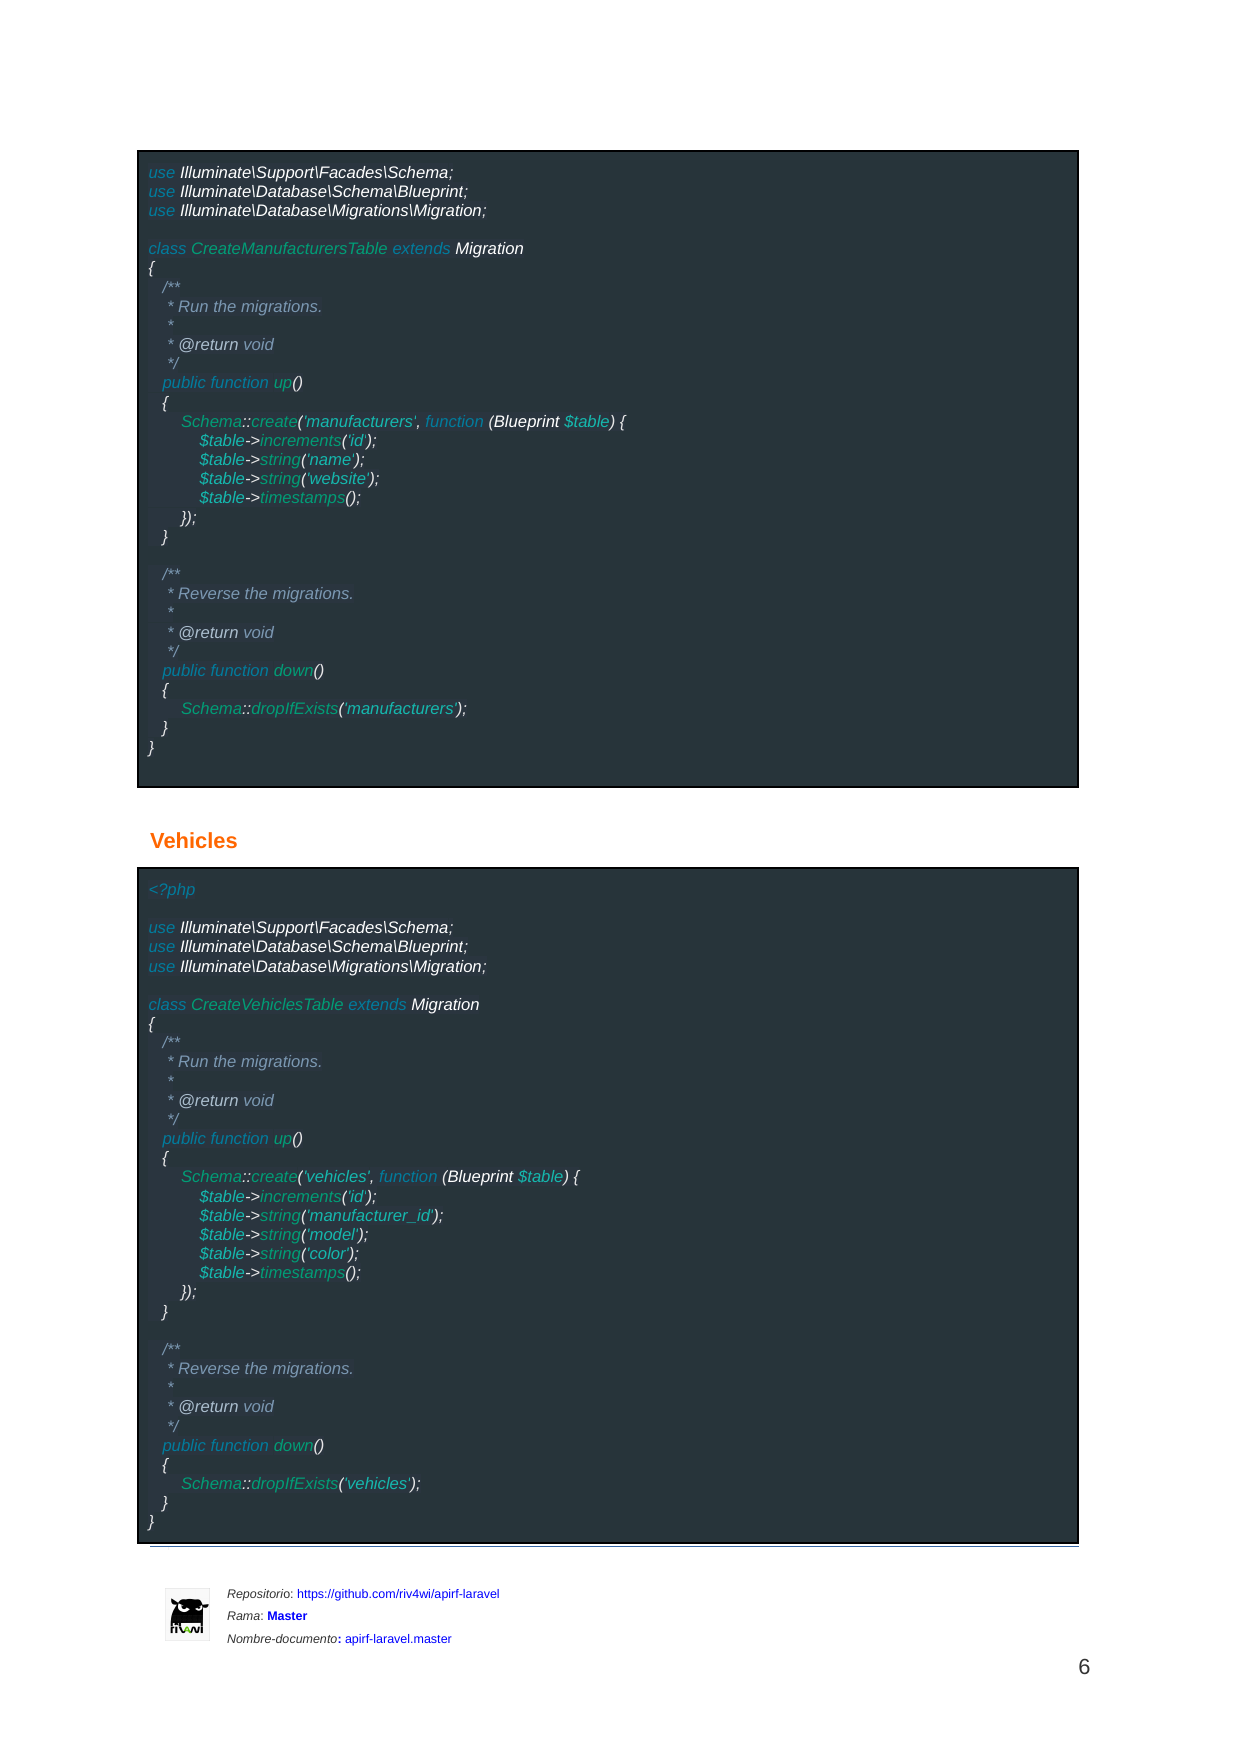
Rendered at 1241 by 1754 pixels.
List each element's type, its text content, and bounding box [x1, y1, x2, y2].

table_header <?php use Illuminate\Support\Facades\Schema; use Illuminate\Database\Schema\Blueprint; use Illuminate\Database\Migrations\Migration; class CreateVehiclesTable extends Migration { /** * Run the migrations. * * @return void */ public function up() { Schema::create('vehicles', function (Blueprint $table) { $table->increments('id'); $table->string('manufacturer_id'); $table->string('model'); $table->string('color'); $table->timestamps(); }); } /** * Reverse the migrations. * * @return void */ public function down() { Schema::dropIfExists('vehicles'); } } [139, 869, 1077, 1542]
text Vehicles [150, 828, 1090, 853]
table_header use Illuminate\Support\Facades\Schema; use Illuminate\Database\Schema\Blueprint; use Illuminate\Database\Migrations\Migration; class CreateManufacturersTable extends Migration { /** * Run the migrations. * * @return void */ public function up() { Schema::create('manufacturers', function (Blueprint $table) { $table->increments('id'); $table->string('name'); $table->string('website'); $table->timestamps(); }); } /** * Reverse the migrations. * * @return void */ public function down() { Schema::dropIfExists('manufacturers'); } } [139, 152, 1077, 786]
picture [165, 1588, 210, 1641]
